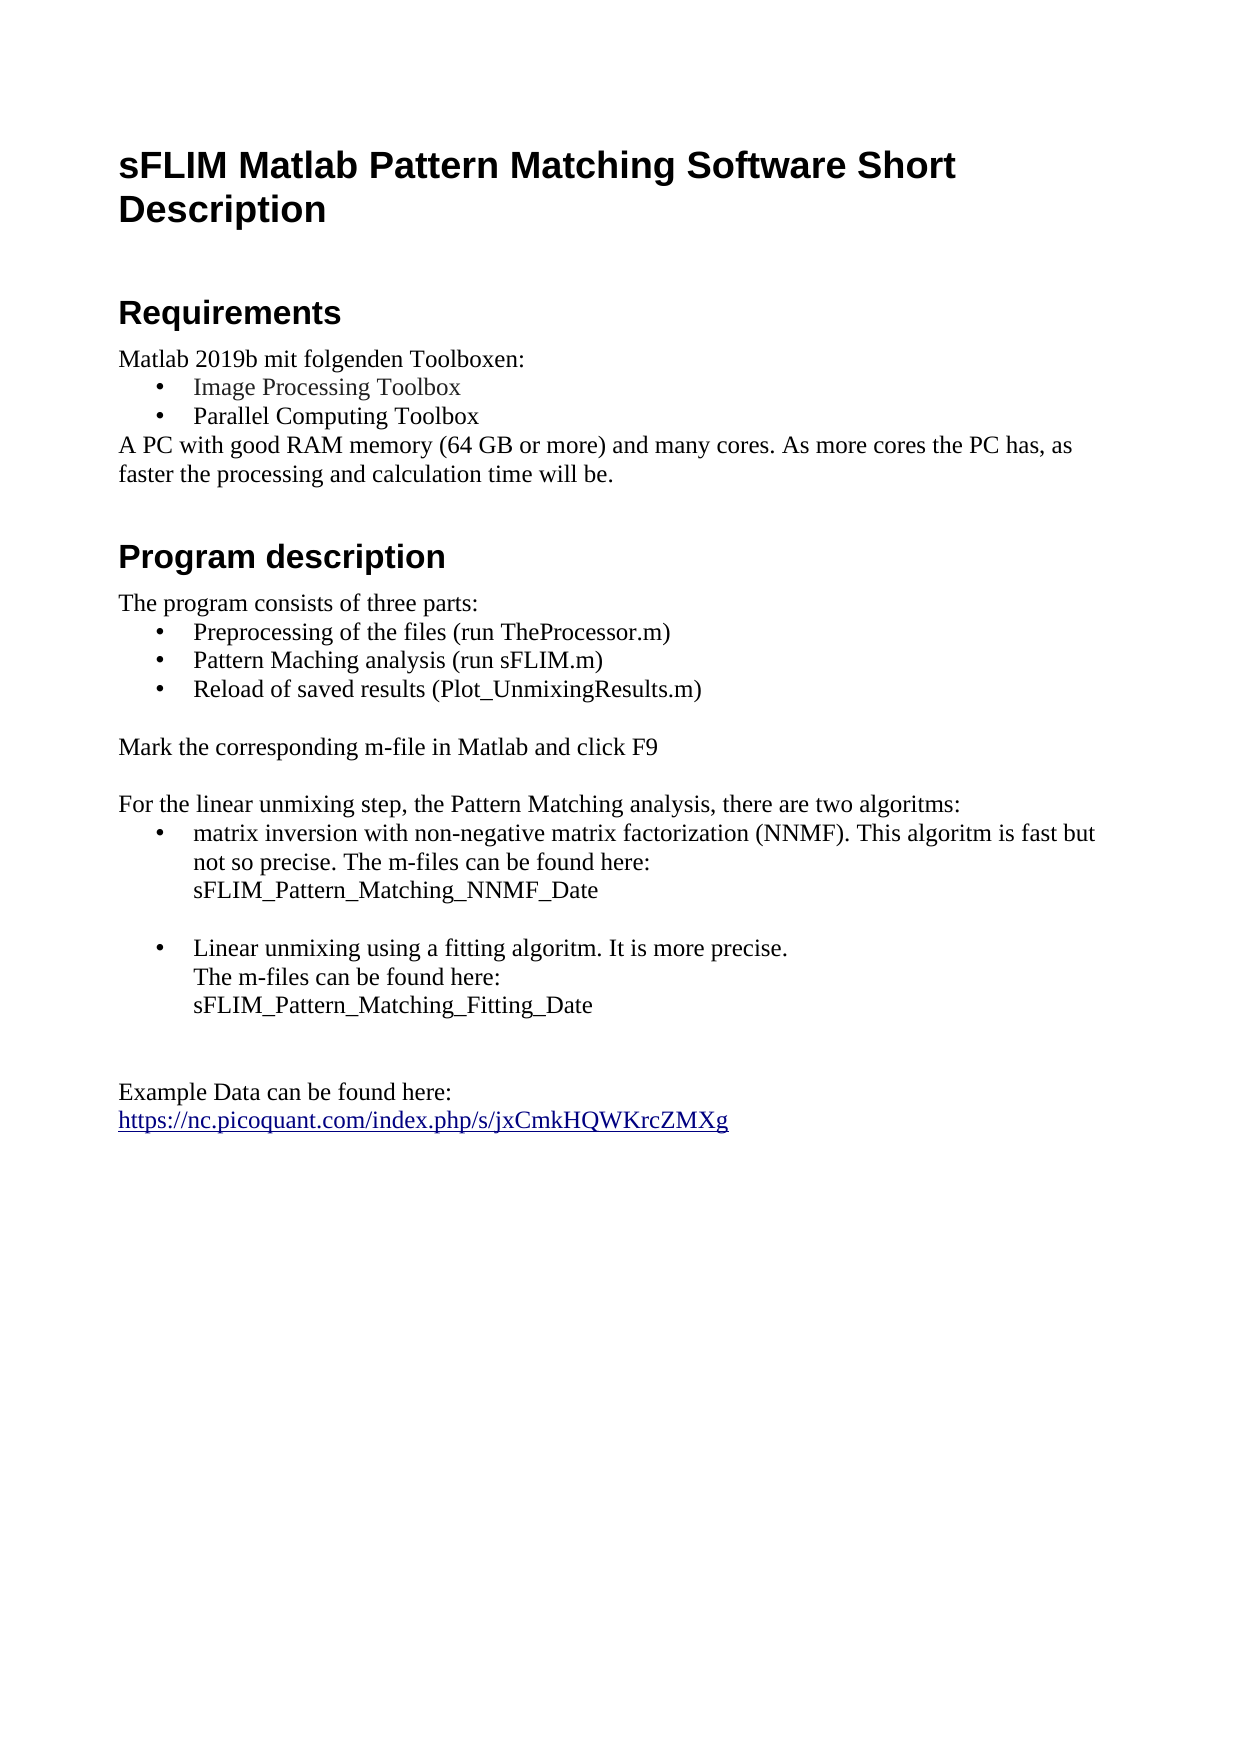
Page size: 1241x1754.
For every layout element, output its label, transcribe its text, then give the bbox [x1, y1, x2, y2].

text Matlab 2019b mit folgenden Toolboxen: [118, 344, 1122, 372]
text The program consists of three parts: [118, 588, 1122, 617]
subtitle Program description [118, 537, 1122, 576]
list Image Processing Toolbox [156, 372, 1122, 401]
subtitle sFLIM Matlab Pattern Matching Software Short Description [118, 143, 1122, 230]
list Pattern Maching analysis (run sFLIM.m) [156, 646, 1122, 674]
text Example Data can be found here: https://nc.picoquant.com/index.php/s/jxCmkHQWKrcZMXg [118, 1077, 1122, 1134]
text Mark the corresponding m-file in Matlab and click F9 [118, 732, 1122, 761]
subtitle Requirements [118, 292, 1122, 331]
text A PC with good RAM memory (64 GB or more) and many cores. As more cores the PC has, as faster the processing and calculation time will be. [118, 430, 1122, 487]
list Reload of saved results (Plot_UnmixingResults.m) [156, 674, 1122, 703]
list Preprocessing of the files (run TheProcessor.m) [156, 617, 1122, 646]
list matrix inversion with non-negative matrix factorization (NNMF). This algoritm is fast but not so precise. The m-files can be found here: sFLIM_Pattern_Matching_NNMF_Date [156, 818, 1122, 933]
list Linear unmixing using a fitting algoritm. It is more precise. The m-files can be found here: sFLIM_Pattern_Matching_Fitting_Date [156, 933, 1122, 1048]
text For the linear unmixing step, the Pattern Matching analysis, there are two algoritms: [118, 789, 1122, 818]
list Parallel Computing Toolbox [156, 401, 1122, 430]
